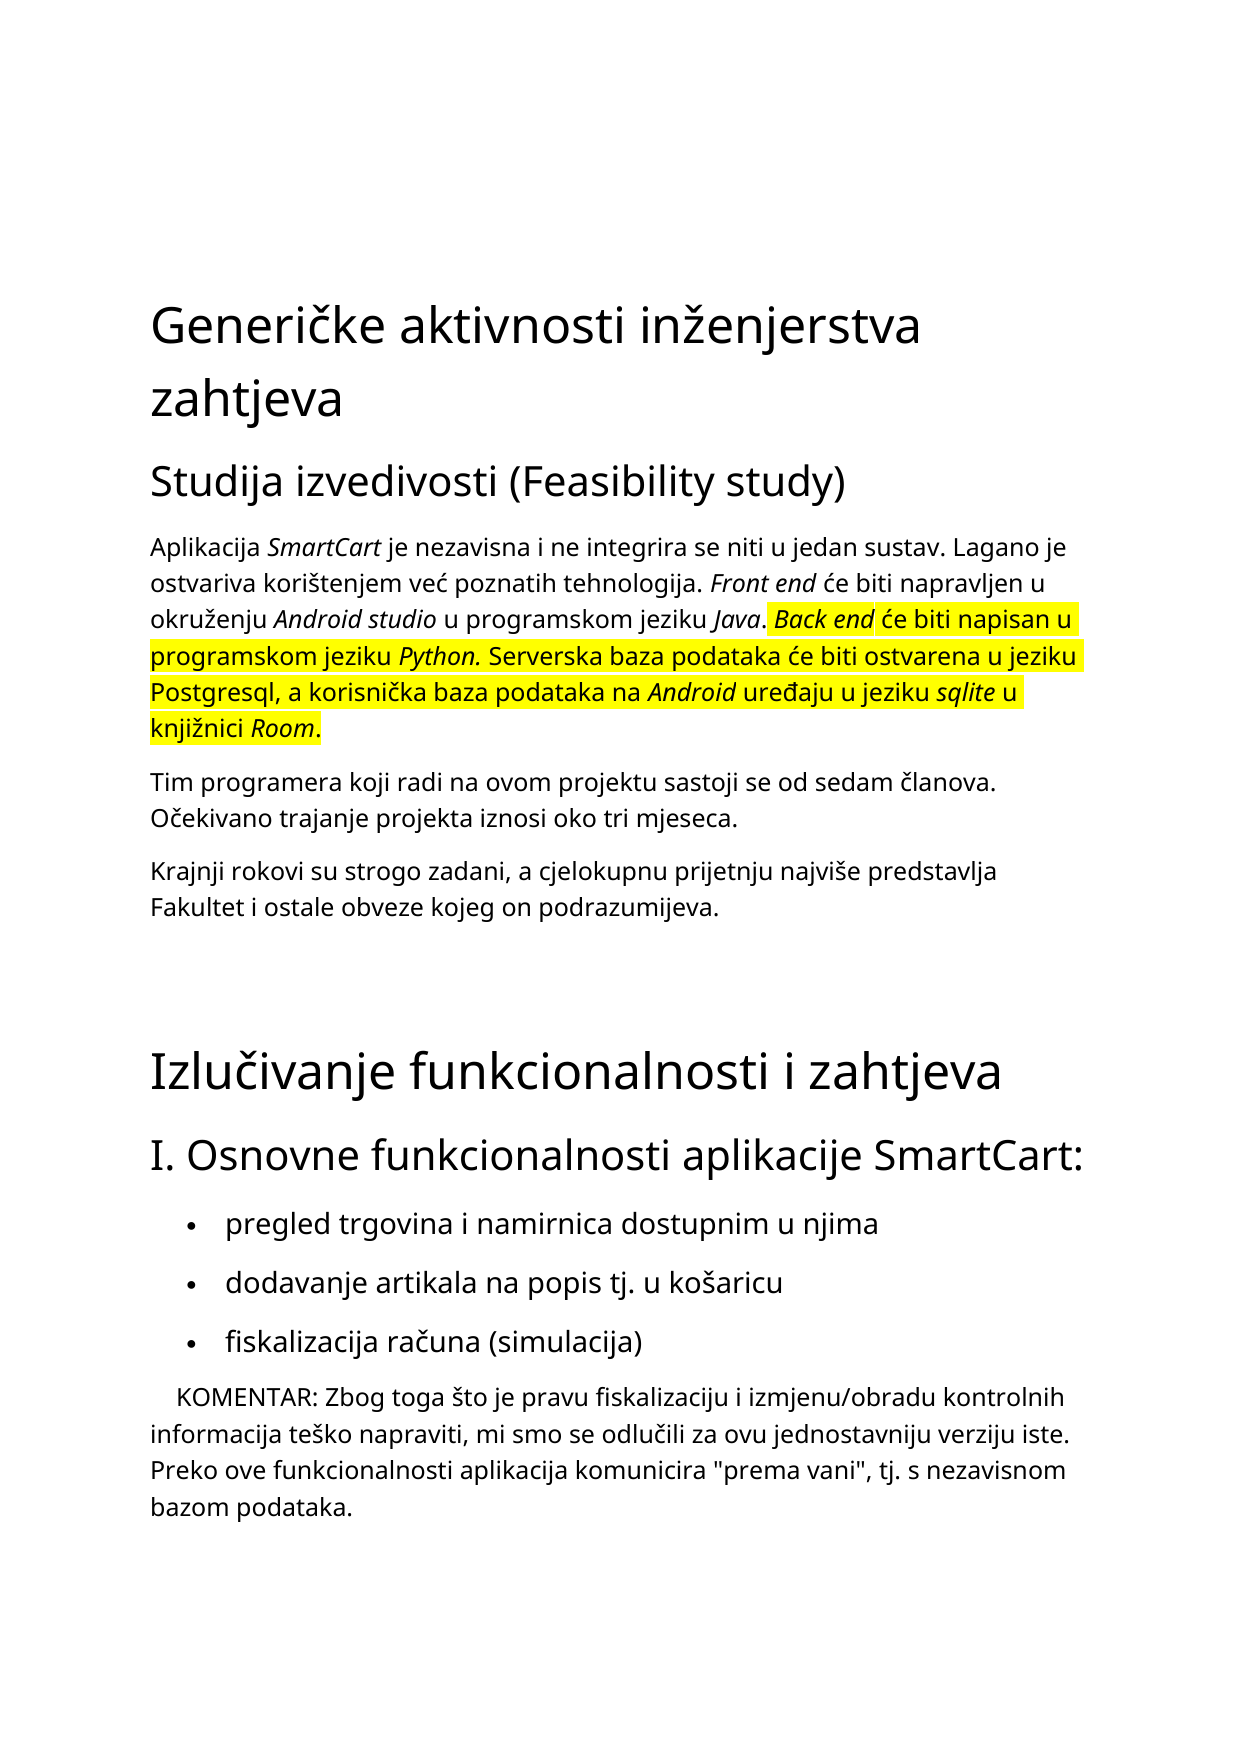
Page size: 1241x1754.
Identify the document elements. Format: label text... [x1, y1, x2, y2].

text I. Osnovne funkcionalnosti aplikacije SmartCart: [150, 1126, 1090, 1182]
text Studija izvedivosti (Feasibility study) [150, 452, 1090, 509]
text Krajnji rokovi su strogo zadani, a cjelokupnu prijetnju najviše predstavlja Fakultet i ostale obveze kojeg on podrazumijeva. [150, 853, 1090, 924]
text KOMENTAR: Zbog toga što je pravu fiskalizaciju i izmjenu/obradu kontrolnih informacija teško napraviti, mi smo se odlučili za ovu jednostavniju verziju iste. Preko ove funkcionalnosti aplikacija komunicira "prema vani", tj. s nezavisnom bazom podataka. [150, 1380, 1090, 1523]
text Generičke aktivnosti inženjerstva zahtjeva [150, 290, 1090, 431]
text Izlučivanje funkcionalnosti i zahtjeva [150, 1036, 1090, 1104]
list pregled trgovina i namirnica dostupnim u njima [187, 1203, 1090, 1243]
list dodavanje artikala na popis tj. u košaricu [187, 1262, 1090, 1302]
list fiskalizacija računa (simulacija) [187, 1321, 1090, 1361]
text Tim programera koji radi na ovom projektu sastoji se od sedam članova. Očekivano trajanje projekta iznosi oko tri mjeseca. [150, 764, 1090, 834]
text Aplikacija SmartCart je nezavisna i ne integrira se niti u jedan sustav. Lagano je ostvariva korištenjem već poznatih tehnologija. Front end će biti napravljen u okruženju Android studio u programskom jeziku Java. Back end će biti napisan u programskom jeziku Python. Serverska baza podataka će biti ostvarena u jeziku Postgresql, a korisnička baza podataka na Android uređaju u jeziku sqlite u knjižnici Room. [150, 529, 1090, 745]
